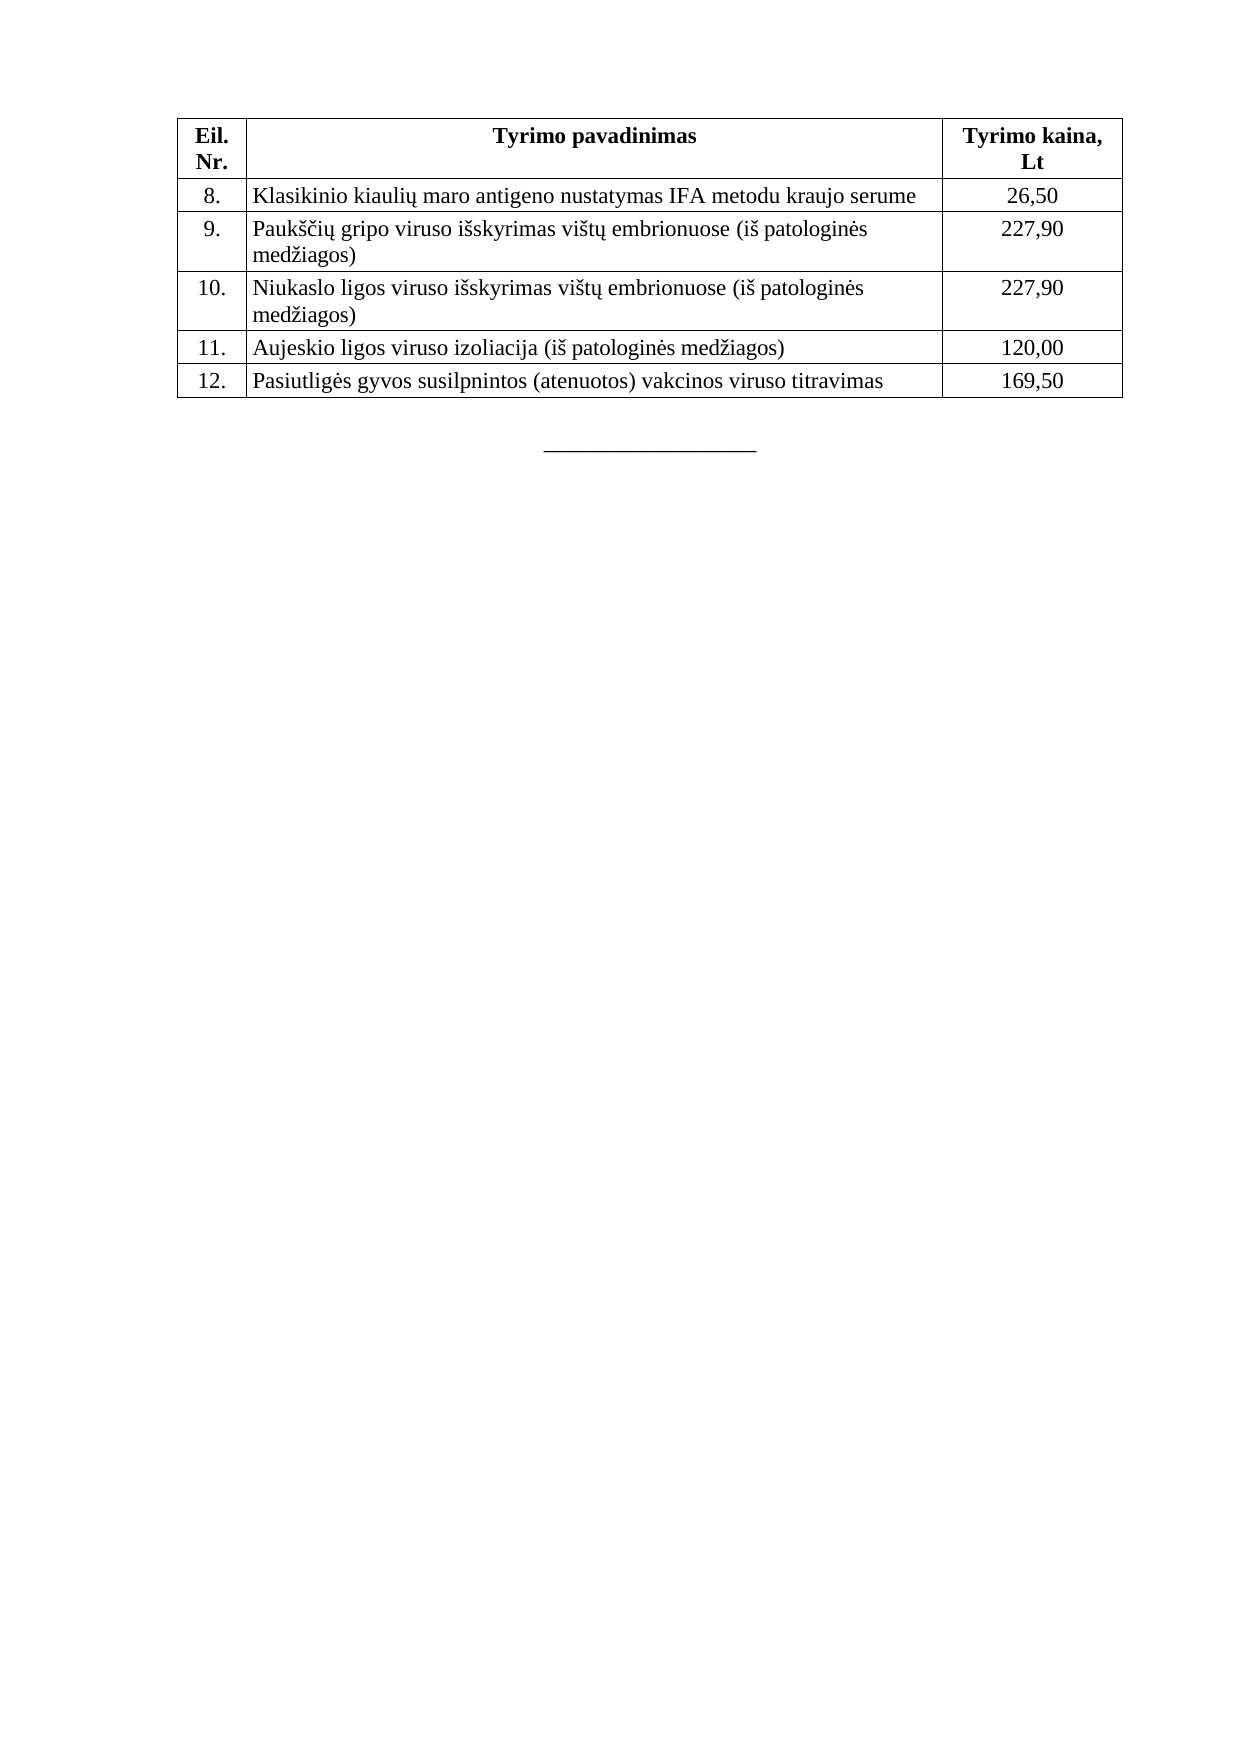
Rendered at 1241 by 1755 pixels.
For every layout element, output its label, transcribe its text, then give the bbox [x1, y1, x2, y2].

table_cell 10. [178, 272, 246, 330]
table_cell Niukaslo ligos viruso išskyrimas vištų embrionuose (iš patologinės medžiagos) [247, 272, 942, 330]
table_cell 8. [178, 179, 246, 211]
text _________________ [177, 426, 1122, 455]
table_cell 9. [178, 212, 246, 271]
table_cell Pasiutligės gyvos susilpnintos (atenuotos) vakcinos viruso titravimas [247, 364, 942, 397]
table_header Eil. Nr. [178, 119, 246, 178]
table_cell 12. [178, 364, 246, 397]
table_cell 227,90 [943, 212, 1122, 271]
table_header Tyrimo kaina, Lt [943, 119, 1122, 178]
table_cell Paukščių gripo viruso išskyrimas vištų embrionuose (iš patologinės medžiagos) [247, 212, 942, 271]
table_cell 11. [178, 331, 246, 363]
table_cell Klasikinio kiaulių maro antigeno nustatymas IFA metodu kraujo serume [247, 179, 942, 211]
table_cell 120,00 [943, 331, 1122, 363]
table_header Tyrimo pavadinimas [247, 119, 942, 178]
table_cell Aujeskio ligos viruso izoliacija (iš patologinės medžiagos) [247, 331, 942, 363]
table_cell 227,90 [943, 272, 1122, 330]
table_cell 169,50 [943, 364, 1122, 397]
table_cell 26,50 [943, 179, 1122, 211]
